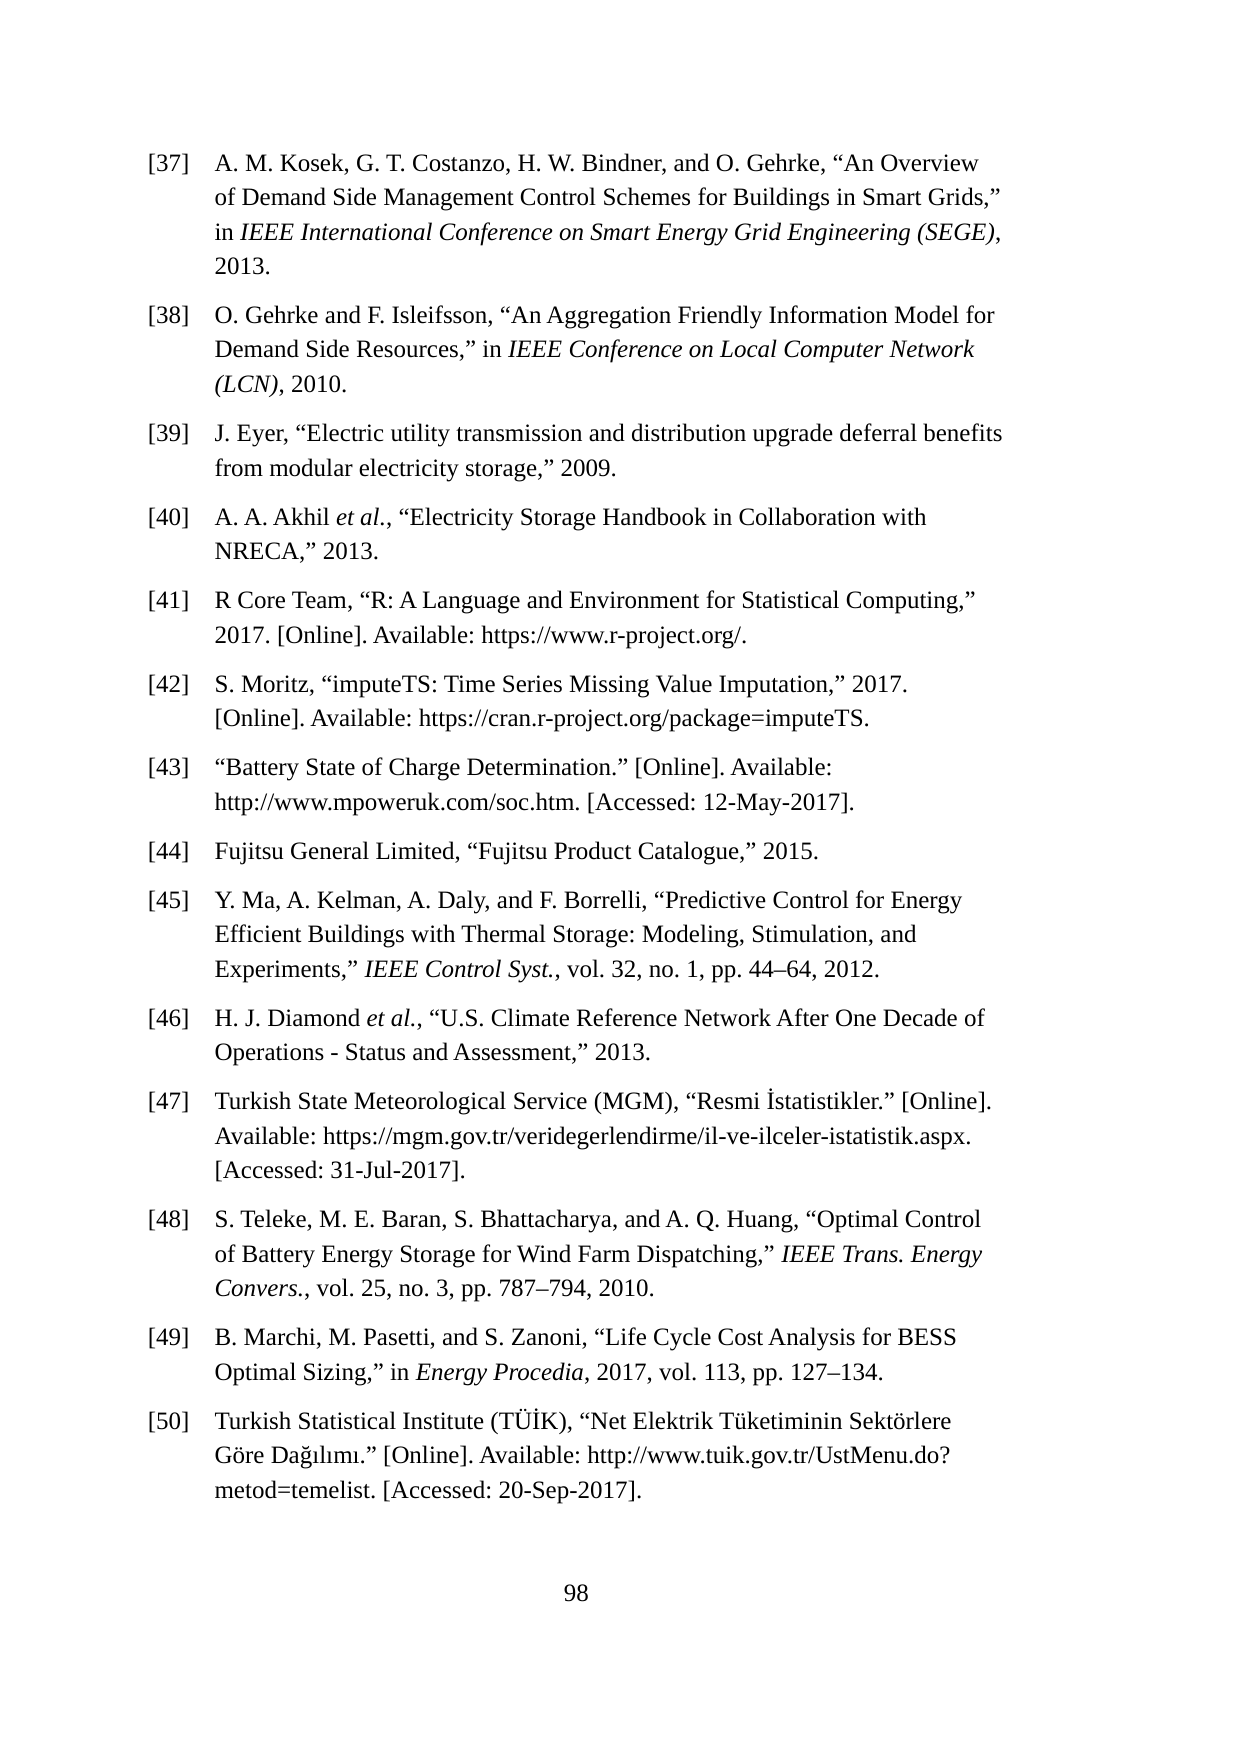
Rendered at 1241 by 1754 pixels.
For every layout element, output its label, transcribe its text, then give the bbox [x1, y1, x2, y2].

text [40] A. A. Akhil et al., “Electricity Storage Handbook in Collaboration with NRECA,” 2013. [148, 502, 1004, 565]
text [41] R Core Team, “R: A Language and Environment for Statistical Computing,” 2017. [Online]. Available: https://www.r-project.org/. [148, 585, 1004, 648]
text [46] H. J. Diamond et al., “U.S. Climate Reference Network After One Decade of Operations - Status and Assessment,” 2013. [148, 1003, 1004, 1066]
text [49] B. Marchi, M. Pasetti, and S. Zanoni, “Life Cycle Cost Analysis for BESS Optimal Sizing,” in Energy Procedia, 2017, vol. 113, pp. 127–134. [148, 1322, 1004, 1386]
text [39] J. Eyer, “Electric utility transmission and distribution upgrade deferral benefits from modular electricity storage,” 2009. [148, 418, 1004, 481]
text [45] Y. Ma, A. Kelman, A. Daly, and F. Borrelli, “Predictive Control for Energy Efficient Buildings with Thermal Storage: Modeling, Stimulation, and Experiments,” IEEE Control Syst., vol. 32, no. 1, pp. 44–64, 2012. [148, 885, 1004, 983]
text [37] A. M. Kosek, G. T. Costanzo, H. W. Bindner, and O. Gehrke, “An Overview of Demand Side Management Control Schemes for Buildings in Smart Grids,” in IEEE International Conference on Smart Energy Grid Engineering (SEGE), 2013. [148, 148, 1004, 280]
text [50] Turkish Statistical Institute (TÜİK), “Net Elektrik Tüketiminin Sektörlere Göre Dağılımı.” [Online]. Available: http://www.tuik.gov.tr/UstMenu.do?metod=temelist. [Accessed: 20-Sep-2017]. [148, 1406, 1004, 1504]
text [38] O. Gehrke and F. Isleifsson, “An Aggregation Friendly Information Model for Demand Side Resources,” in IEEE Conference on Local Computer Network (LCN), 2010. [148, 300, 1004, 398]
text [43] “Battery State of Charge Determination.” [Online]. Available: http://www.mpoweruk.com/soc.htm. [Accessed: 12-May-2017]. [148, 752, 1004, 816]
text [47] Turkish State Meteorological Service (MGM), “Resmi İstatistikler.” [Online]. Available: https://mgm.gov.tr/veridegerlendirme/il-ve-ilceler-istatistik.aspx. [Accessed: 31-Jul-2017]. [148, 1086, 1004, 1184]
text [42] S. Moritz, “imputeTS: Time Series Missing Value Imputation,” 2017. [Online]. Available: https://cran.r-project.org/package=imputeTS. [148, 669, 1004, 732]
text [48] S. Teleke, M. E. Baran, S. Bhattacharya, and A. Q. Huang, “Optimal Control of Battery Energy Storage for Wind Farm Dispatching,” IEEE Trans. Energy Convers., vol. 25, no. 3, pp. 787–794, 2010. [148, 1204, 1004, 1302]
text [44] Fujitsu General Limited, “Fujitsu Product Catalogue,” 2015. [148, 836, 1004, 864]
